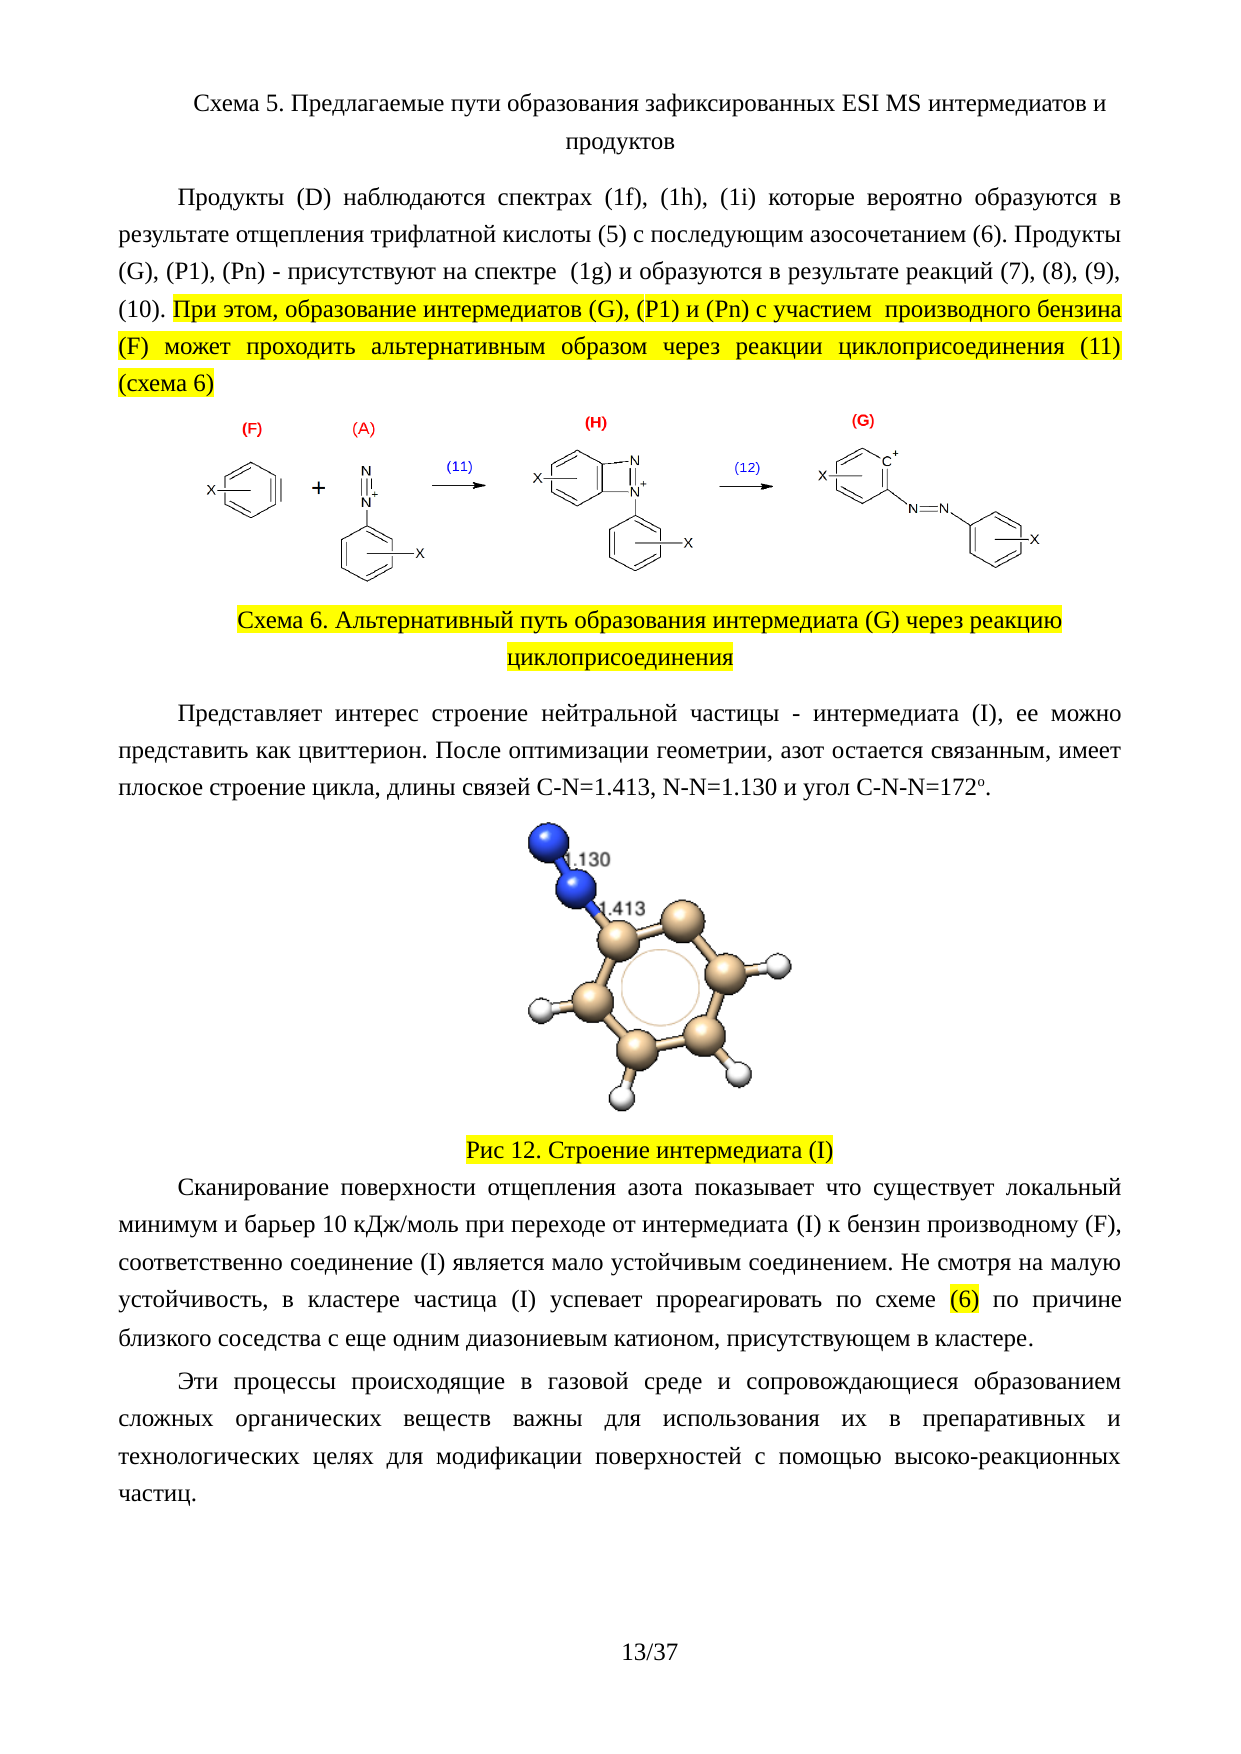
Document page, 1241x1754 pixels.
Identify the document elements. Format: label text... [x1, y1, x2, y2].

text Рис 12. Строение интермедиата (I) [118, 1135, 1122, 1164]
text Продукты (D) наблюдаются спектрах (1f), (1h), (1i) которые вероятно образуются в результате отщепления трифлатной кислоты (5) с последующим азосочетанием (6). Продукты (G), (P1), (Pn) - присутствуют на спектре (1g) и образуются в результате реакций (7), (8), (9), (10). При этом, образование интермедиатов (G), (P1) и (Pn) с участием производного бензина (F) может проходить альтернативным образом через реакции циклоприсоединения (11) (схема 6) [118, 182, 1122, 397]
picture [194, 405, 1046, 597]
picture [491, 809, 809, 1127]
text Представляет интерес строение нейтральной частицы - интермедиата (I), ее можно представить как цвиттерион. После оптимизации геометрии, азот остается связанным, имеет плоское строение цикла, длины связей C-N=1.413, N-N=1.130 и угол C-N-N=172o. [118, 698, 1122, 801]
text Сканирование поверхности отщепления азота показывает что существует локальный минимум и барьер 10 кДж/моль при переходе от интермедиата (I) к бензин производному (F), соответственно соединение (I) является мало устойчивым соединением. Не смотря на малую устойчивость, в кластере частица (I) успевает прореагировать по схеме (6) по причине близкого соседства с еще одним диазониевым катионом, присутствующем в кластере﻿. [118, 1172, 1122, 1356]
text Эти процессы происходящие в газовой среде и сопровождающиеся образованием сложных органических веществ важны для использования их в препаративных и технологических целях для модификации поверхностей с помощью высоко-реакционных частиц. [118, 1366, 1122, 1507]
text Схема 6. Альтернативный путь образования интермедиата (G) через реакцию циклоприсоединения [118, 605, 1122, 671]
text Схема 5. Предлагаемые пути образования зафиксированных ESI MS интермедиатов и продуктов [118, 88, 1122, 154]
